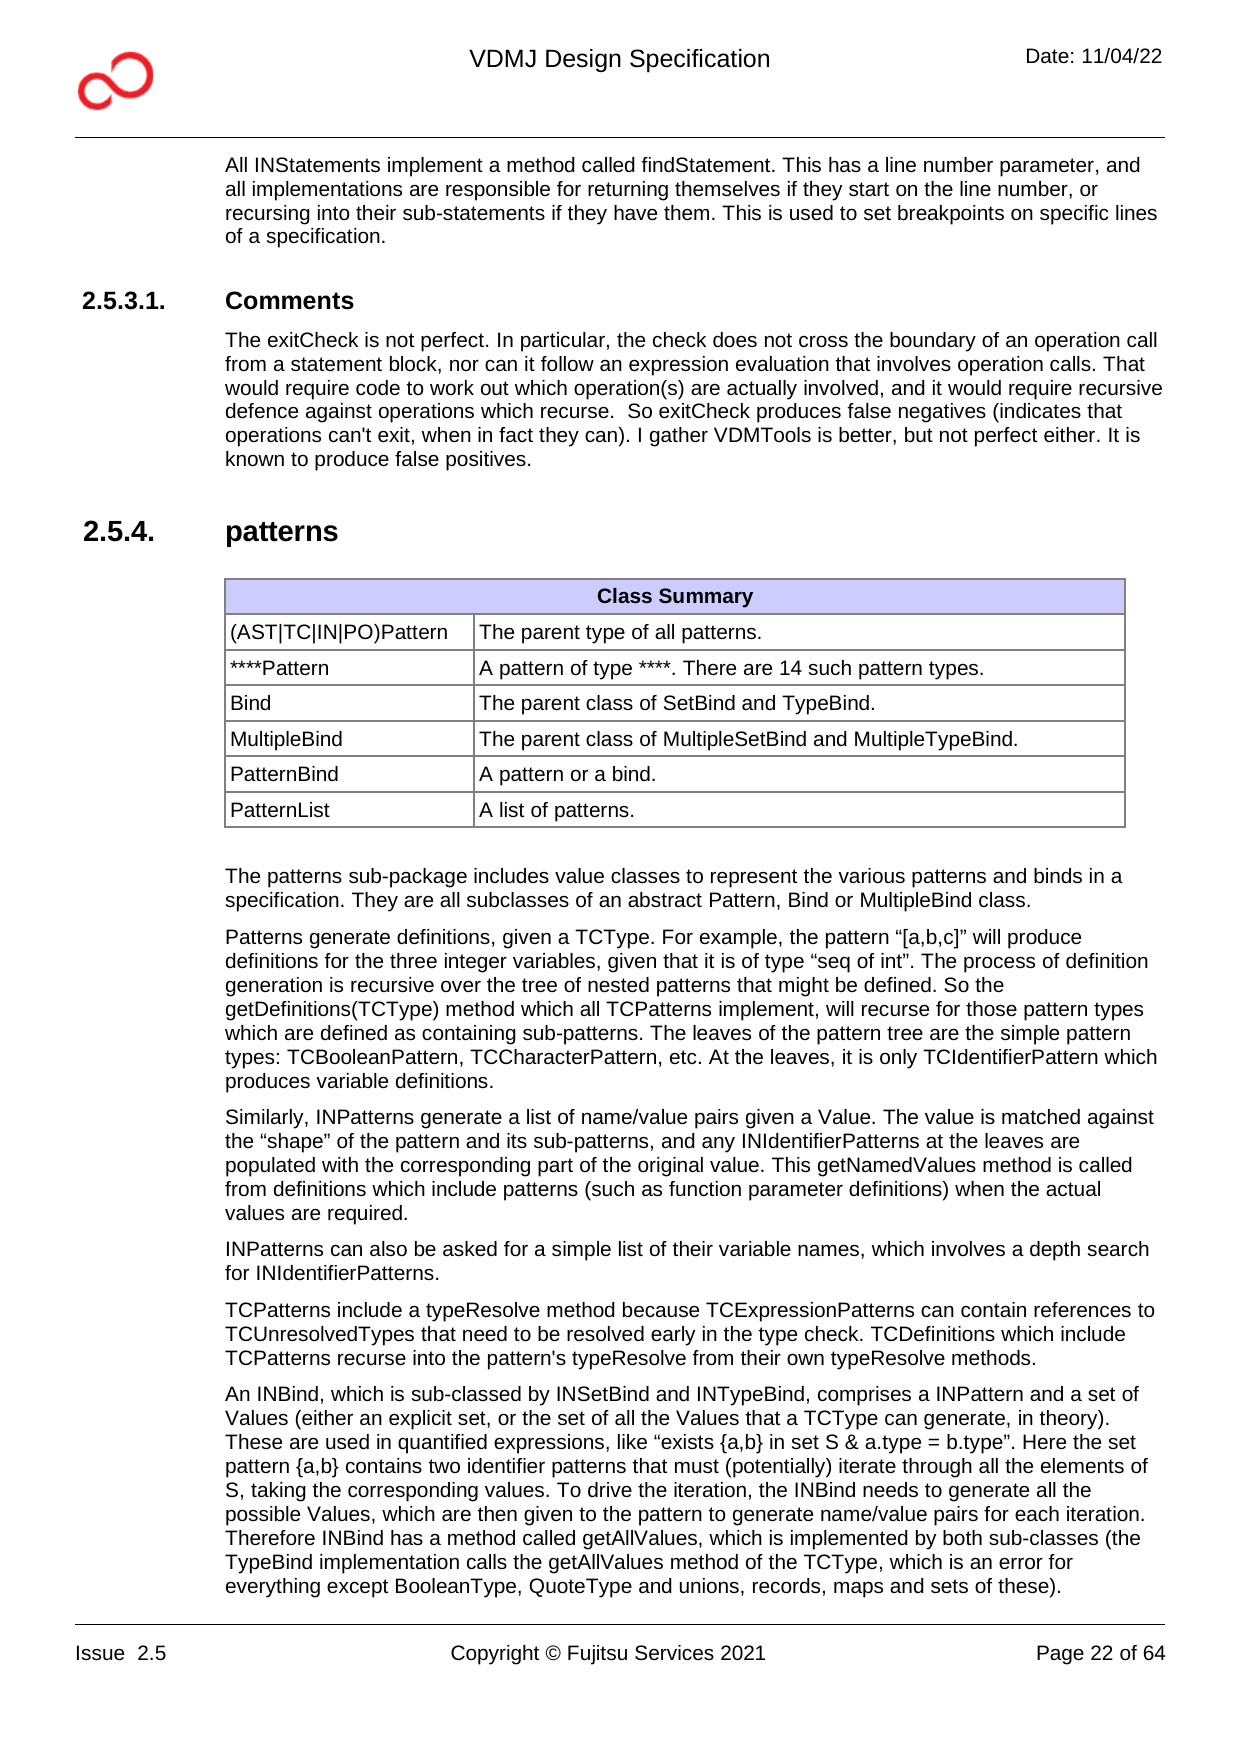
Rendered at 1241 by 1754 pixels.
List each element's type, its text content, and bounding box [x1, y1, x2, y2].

table_cell A list of patterns. [475, 793, 1124, 826]
text INPatterns can also be asked for a simple list of their variable names, which involves a depth search for INIdentifierPatterns. [225, 1238, 1165, 1286]
table_cell The parent type of all patterns. [475, 615, 1124, 649]
table_cell A pattern of type ****. There are 14 such pattern types. [475, 651, 1124, 684]
table_cell PatternBind [226, 757, 473, 791]
table_header Class Summary [226, 580, 1124, 613]
table_cell A pattern or a bind. [475, 757, 1124, 791]
table_cell PatternList [226, 793, 473, 826]
text The exitCheck is not perfect. In particular, the check does not cross the boundary of an operation call from a statement block, nor can it follow an expression evaluation that involves operation calls. That would require code to work out which operation(s) are actually involved, and it would require recursive defence against operations which recurse. So exitCheck produces false negatives (indicates that operations can't exit, when in fact they can). I gather VDMTools is better, but not perfect either. It is known to produce false positives. [225, 328, 1165, 472]
table_cell MultipleBind [226, 722, 473, 755]
text An INBind, which is sub-classed by INSetBind and INTypeBind, comprises a INPattern and a set of Values (either an explicit set, or the set of all the Values that a TCType can generate, in theory). These are used in quantified expressions, like “exists {a,b} in set S & a.type = b.type”. Here the set pattern {a,b} contains two identifier patterns that must (potentially) iterate through all the elements of S, taking the corresponding values. To drive the iteration, the INBind needs to generate all the possible Values, which are then given to the pattern to generate name/value pairs for each iteration. Therefore INBind has a method called getAllValues, which is implemented by both sub-classes (the TypeBind implementation calls the getAllValues method of the TCType, which is an error for everything except BooleanType, QuoteType and unions, records, maps and sets of these). [225, 1382, 1165, 1598]
subtitle patterns [75, 514, 1165, 548]
table_cell ****Pattern [226, 651, 473, 684]
table_cell The parent class of MultipleSetBind and MultipleTypeBind. [475, 722, 1124, 755]
table_cell (AST|TC|IN|PO)Pattern [226, 615, 473, 649]
text TCPatterns include a typeResolve method because TCExpressionPatterns can contain references to TCUnresolvedTypes that need to be resolved early in the type check. TCDefinitions which include TCPatterns recurse into the pattern's typeResolve from their own typeResolve methods. [225, 1298, 1165, 1370]
subtitle Comments [75, 286, 1165, 315]
picture [78, 44, 153, 120]
text The patterns sub-package includes value classes to represent the various patterns and binds in a specification. They are all subclasses of an abstract Pattern, Bind or MultipleBind class. [225, 865, 1165, 913]
table_cell Bind [226, 686, 473, 720]
table_cell The parent class of SetBind and TypeBind. [475, 686, 1124, 720]
text Patterns generate definitions, given a TCType. For example, the pattern “[a,b,c]” will produce definitions for the three integer variables, given that it is of type “seq of int”. The process of definition generation is recursive over the tree of nested patterns that might be defined. So the getDefinitions(TCType) method which all TCPatterns implement, will recurse for those pattern types which are defined as containing sub-patterns. The leaves of the pattern tree are the simple pattern types: TCBooleanPattern, TCCharacterPattern, etc. At the leaves, it is only TCIdentifierPattern which produces variable definitions. [225, 925, 1165, 1093]
text All INStatements implement a method called findStatement. This has a line number parameter, and all implementations are responsible for returning themselves if they start on the line number, or recursing into their sub-statements if they have them. This is used to set breakpoints on specific lines of a specification. [225, 153, 1165, 249]
text Similarly, INPatterns generate a list of name/value pairs given a Value. The value is matched against the “shape” of the pattern and its sub-patterns, and any INIdentifierPatterns at the leaves are populated with the corresponding part of the original value. This getNamedValues method is called from definitions which include patterns (such as function parameter definitions) when the actual values are required. [225, 1105, 1165, 1225]
